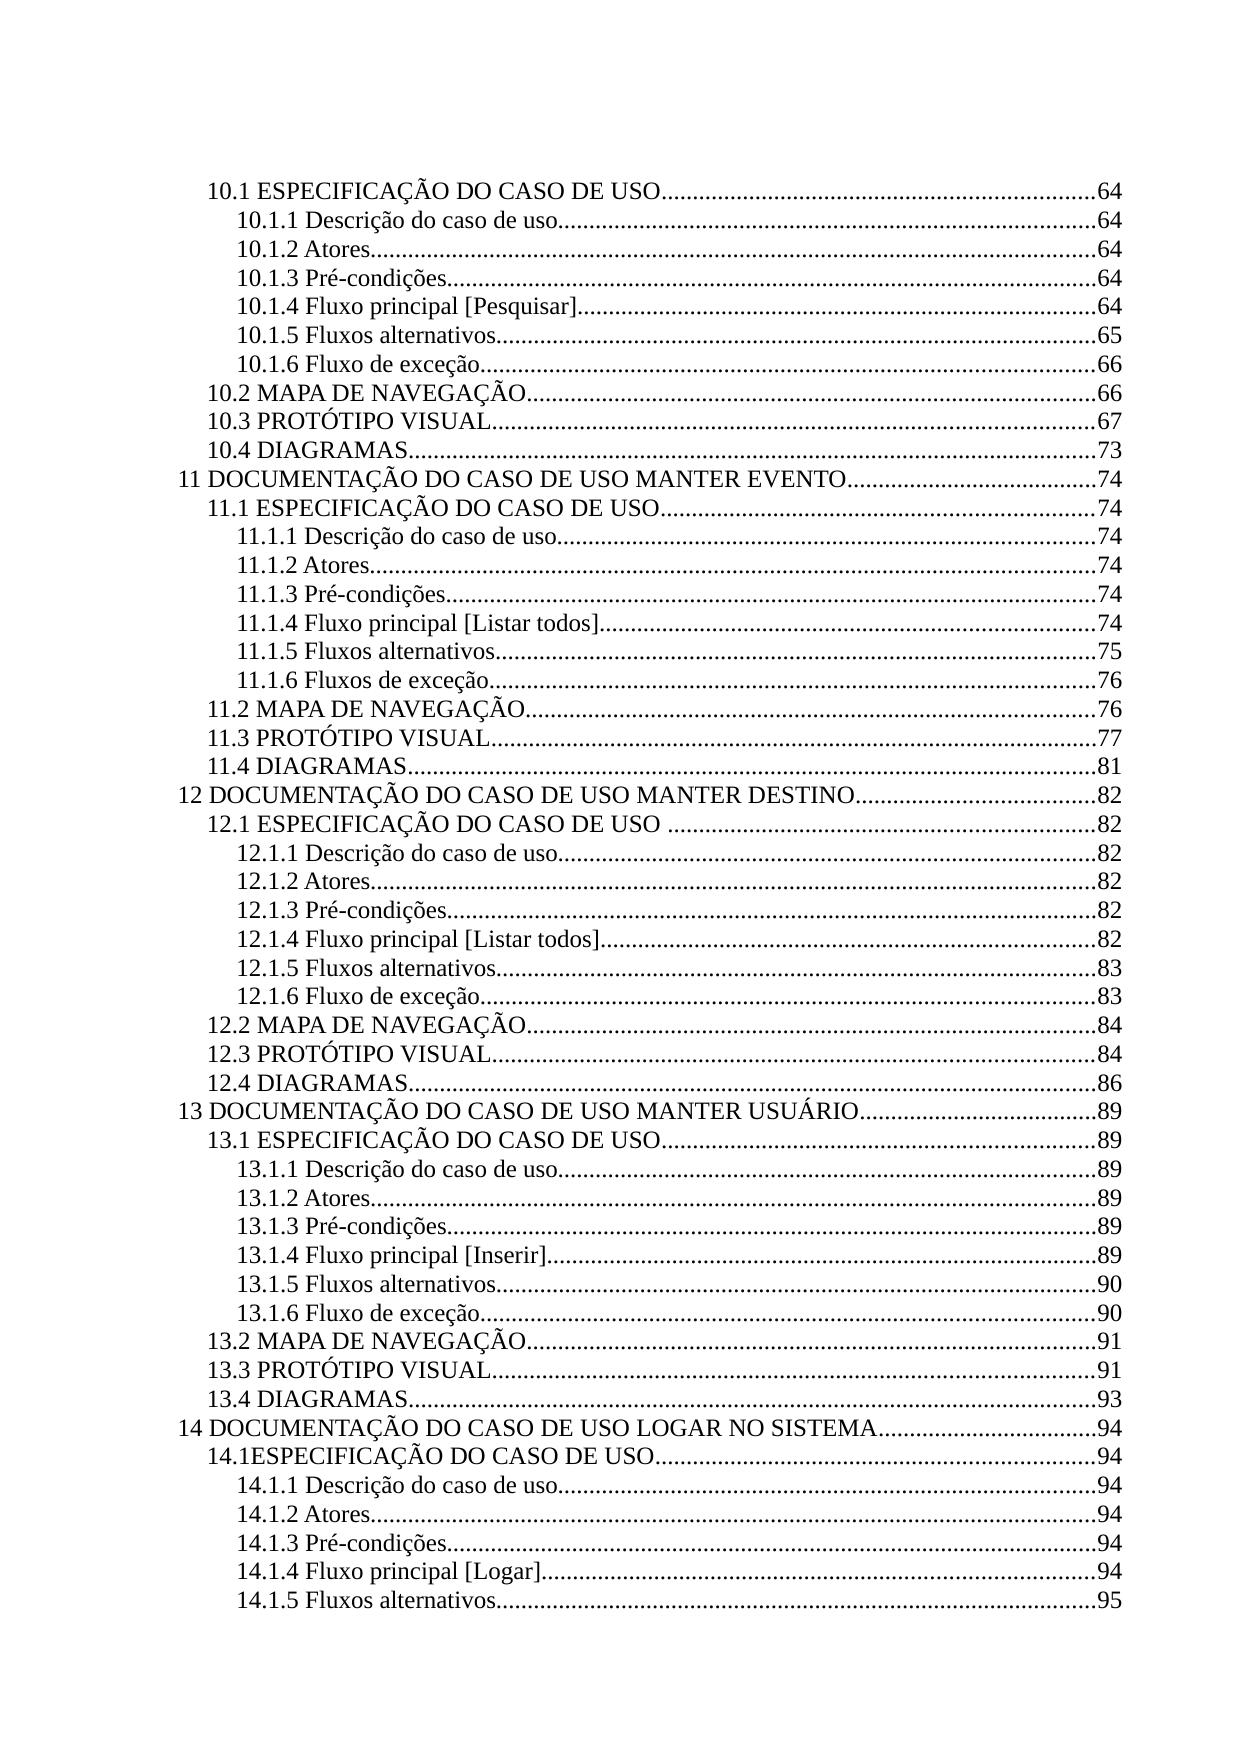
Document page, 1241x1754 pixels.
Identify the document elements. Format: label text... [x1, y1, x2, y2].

text 10.3 Protótipo visual 67 [207, 406, 1122, 435]
text 10.1.5 Fluxos alternativos 65 [236, 320, 1122, 349]
text 11.1.6 Fluxos de exceção 76 [236, 665, 1122, 694]
text 12.1.3 Pré-condições 82 [236, 895, 1122, 924]
text 14.1.2 Atores 94 [236, 1499, 1122, 1528]
text 13.2 Mapa de navegação 91 [207, 1326, 1122, 1355]
text 11.1.1 Descrição do caso de uso 74 [236, 521, 1122, 550]
text 12.4 Diagramas 86 [207, 1068, 1122, 1096]
text 10.1 Especificação do caso de uso 64 [207, 176, 1122, 205]
text 13.1.4 Fluxo principal [Inserir] 89 [236, 1240, 1122, 1269]
text 13.1.3 Pré-condições 89 [236, 1211, 1122, 1240]
text 12.1.5 Fluxos alternativos 83 [236, 953, 1122, 981]
text 14 Documentação do caso de uso logar no sistema 94 [177, 1413, 1122, 1441]
text 12.1.4 Fluxo principal [Listar todos] 82 [236, 924, 1122, 953]
text 13.4 Diagramas 93 [207, 1384, 1122, 1413]
text 12.1.1 Descrição do caso de uso 82 [236, 838, 1122, 866]
text 10.1.3 Pré-condições 64 [236, 263, 1122, 291]
text 11 Documentação do caso de uso Manter evento 74 [177, 464, 1122, 493]
text 14.1.3 Pré-condições 94 [236, 1528, 1122, 1556]
text 14.1.1 Descrição do caso de uso 94 [236, 1470, 1122, 1499]
text 13 Documentação do caso de uso manter usuário 89 [177, 1096, 1122, 1125]
text 13.1.5 Fluxos alternativos 90 [236, 1269, 1122, 1298]
text 13.1.1 Descrição do caso de uso 89 [236, 1154, 1122, 1183]
text 11.4 Diagramas 81 [207, 751, 1122, 780]
text 10.1.2 Atores 64 [236, 234, 1122, 263]
text 14.1.5 Fluxos alternativos 95 [236, 1585, 1122, 1614]
text 12.3 Protótipo visual 84 [207, 1039, 1122, 1068]
text 11.1.5 Fluxos alternativos 75 [236, 636, 1122, 665]
text 10.4 Diagramas 73 [207, 435, 1122, 464]
text 12.2 Mapa de navegação 84 [207, 1010, 1122, 1039]
text 10.2 Mapa de navegação 66 [207, 378, 1122, 406]
text 13.1.6 Fluxo de exceção 90 [236, 1298, 1122, 1326]
text 10.1.4 Fluxo principal [Pesquisar] 64 [236, 291, 1122, 320]
text 13.1 Especificação do caso de uso 89 [207, 1125, 1122, 1154]
text 12 Documentação do caso de uso manter destino 82 [177, 780, 1122, 809]
text 11.1.4 Fluxo principal [Listar todos] 74 [236, 608, 1122, 636]
text 10.1.1 Descrição do caso de uso 64 [236, 205, 1122, 234]
text 11.1.3 Pré-condições 74 [236, 579, 1122, 608]
text 11.3 Protótipo visual 77 [207, 723, 1122, 751]
text 12.1.2 Atores 82 [236, 866, 1122, 895]
text 13.3 Protótipo visual 91 [207, 1355, 1122, 1384]
text 10.1.6 Fluxo de exceção 66 [236, 349, 1122, 378]
text 13.1.2 Atores 89 [236, 1183, 1122, 1211]
text 12.1.6 Fluxo de exceção 83 [236, 981, 1122, 1010]
text 14.1Especificação do caso de uso 94 [207, 1441, 1122, 1470]
text 12.1 Especificação do caso de uso 82 [207, 809, 1122, 838]
text 11.1 Especificação do caso de uso 74 [207, 493, 1122, 521]
text 14.1.4 Fluxo principal [Logar] 94 [236, 1556, 1122, 1585]
text 11.1.2 Atores 74 [236, 550, 1122, 579]
text 11.2 Mapa de navegação 76 [207, 694, 1122, 723]
